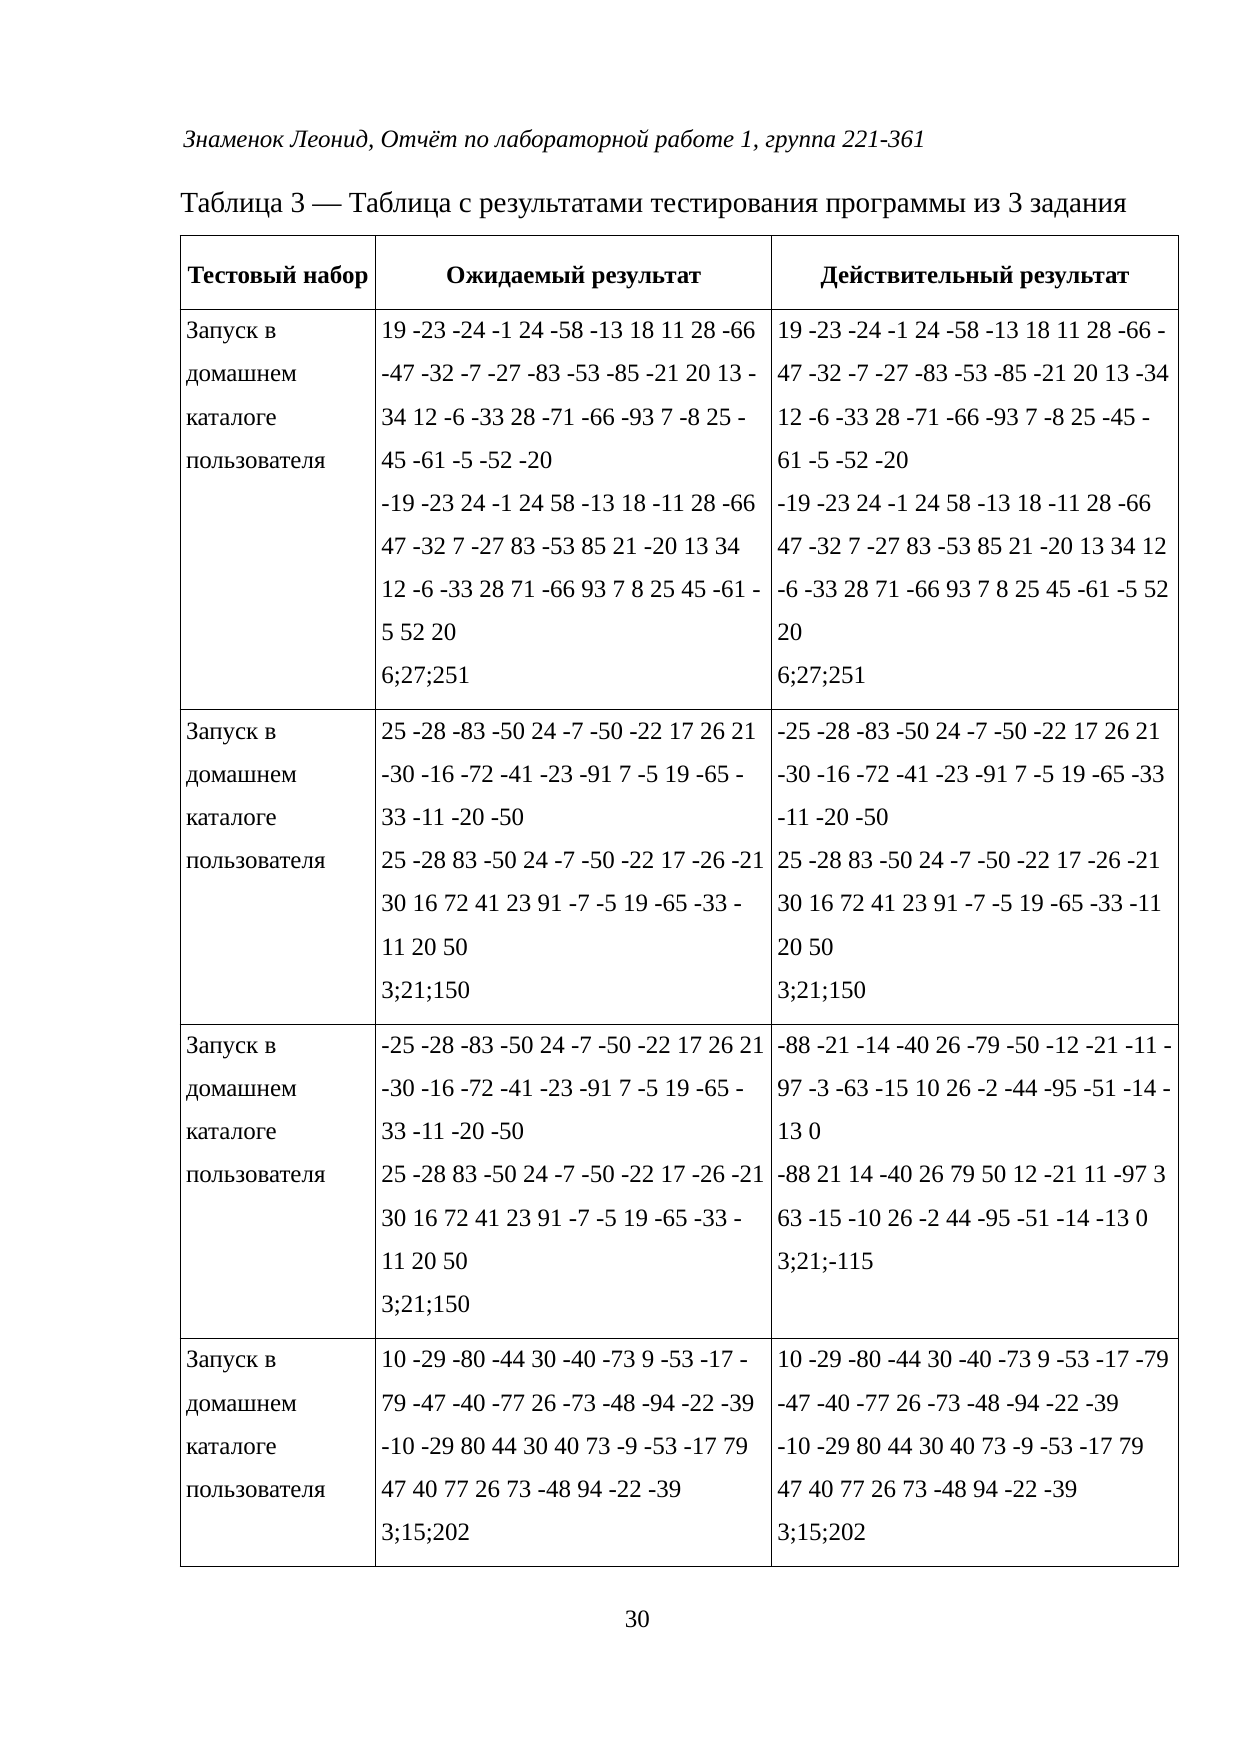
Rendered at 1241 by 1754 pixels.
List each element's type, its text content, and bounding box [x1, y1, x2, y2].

table_cell Запуск в домашнем каталоге пользователя [181, 710, 375, 1023]
table_cell Запуск в домашнем каталоге пользователя [181, 1025, 375, 1338]
table_cell -25 -28 -83 -50 24 -7 -50 -22 17 26 21 -30 -16 -72 -41 -23 -91 7 -5 19 -65 -33 -11 -20 -50 25 -28 83 -50 24 -7 -50 -22 17 -26 -21 30 16 72 41 23 91 -7 -5 19 -65 -33 -11 20 50 3;21;150 [376, 1025, 771, 1338]
table_header Действительный результат [772, 236, 1178, 309]
table_cell 19 -23 -24 -1 24 -58 -13 18 11 28 -66 -47 -32 -7 -27 -83 -53 -85 -21 20 13 -34 12 -6 -33 28 -71 -66 -93 7 -8 25 -45 -61 -5 -52 -20 -19 -23 24 -1 24 58 -13 18 -11 28 -66 47 -32 7 -27 83 -53 85 21 -20 13 34 12 -6 -33 28 71 -66 93 7 8 25 45 -61 -5 52 20 6;27;251 [772, 310, 1178, 709]
table_cell -88 -21 -14 -40 26 -79 -50 -12 -21 -11 -97 -3 -63 -15 10 26 -2 -44 -95 -51 -14 -13 0 -88 21 14 -40 26 79 50 12 -21 11 -97 3 63 -15 -10 26 -2 44 -95 -51 -14 -13 0 3;21;-115 [772, 1025, 1178, 1338]
table_cell Запуск в домашнем каталоге пользователя [181, 1339, 375, 1566]
table_cell -25 -28 -83 -50 24 -7 -50 -22 17 26 21 -30 -16 -72 -41 -23 -91 7 -5 19 -65 -33 -11 -20 -50 25 -28 83 -50 24 -7 -50 -22 17 -26 -21 30 16 72 41 23 91 -7 -5 19 -65 -33 -11 20 50 3;21;150 [772, 710, 1178, 1023]
table_cell 19 -23 -24 -1 24 -58 -13 18 11 28 -66 -47 -32 -7 -27 -83 -53 -85 -21 20 13 -34 12 -6 -33 28 -71 -66 -93 7 -8 25 -45 -61 -5 -52 -20 -19 -23 24 -1 24 58 -13 18 -11 28 -66 47 -32 7 -27 83 -53 85 21 -20 13 34 12 -6 -33 28 71 -66 93 7 8 25 45 -61 -5 52 20 6;27;251 [376, 310, 771, 709]
table_header Ожидаемый результат [376, 236, 771, 309]
table_header Тестовый набор [181, 236, 375, 309]
table_cell Запуск в домашнем каталоге пользователя [181, 310, 375, 709]
table_cell 10 -29 -80 -44 30 -40 -73 9 -53 -17 -79 -47 -40 -77 26 -73 -48 -94 -22 -39 -10 -29 80 44 30 40 73 -9 -53 -17 79 47 40 77 26 73 -48 94 -22 -39 3;15;202 [772, 1339, 1178, 1566]
table_cell 25 -28 -83 -50 24 -7 -50 -22 17 26 21 -30 -16 -72 -41 -23 -91 7 -5 19 -65 -33 -11 -20 -50 25 -28 83 -50 24 -7 -50 -22 17 -26 -21 30 16 72 41 23 91 -7 -5 19 -65 -33 -11 20 50 3;21;150 [376, 710, 771, 1023]
table_cell 10 -29 -80 -44 30 -40 -73 9 -53 -17 -79 -47 -40 -77 26 -73 -48 -94 -22 -39 -10 -29 80 44 30 40 73 -9 -53 -17 79 47 40 77 26 73 -48 94 -22 -39 3;15;202 [376, 1339, 771, 1566]
text Таблица 3 — Таблица с результатами тестирования программы из 3 задания [180, 185, 1178, 219]
